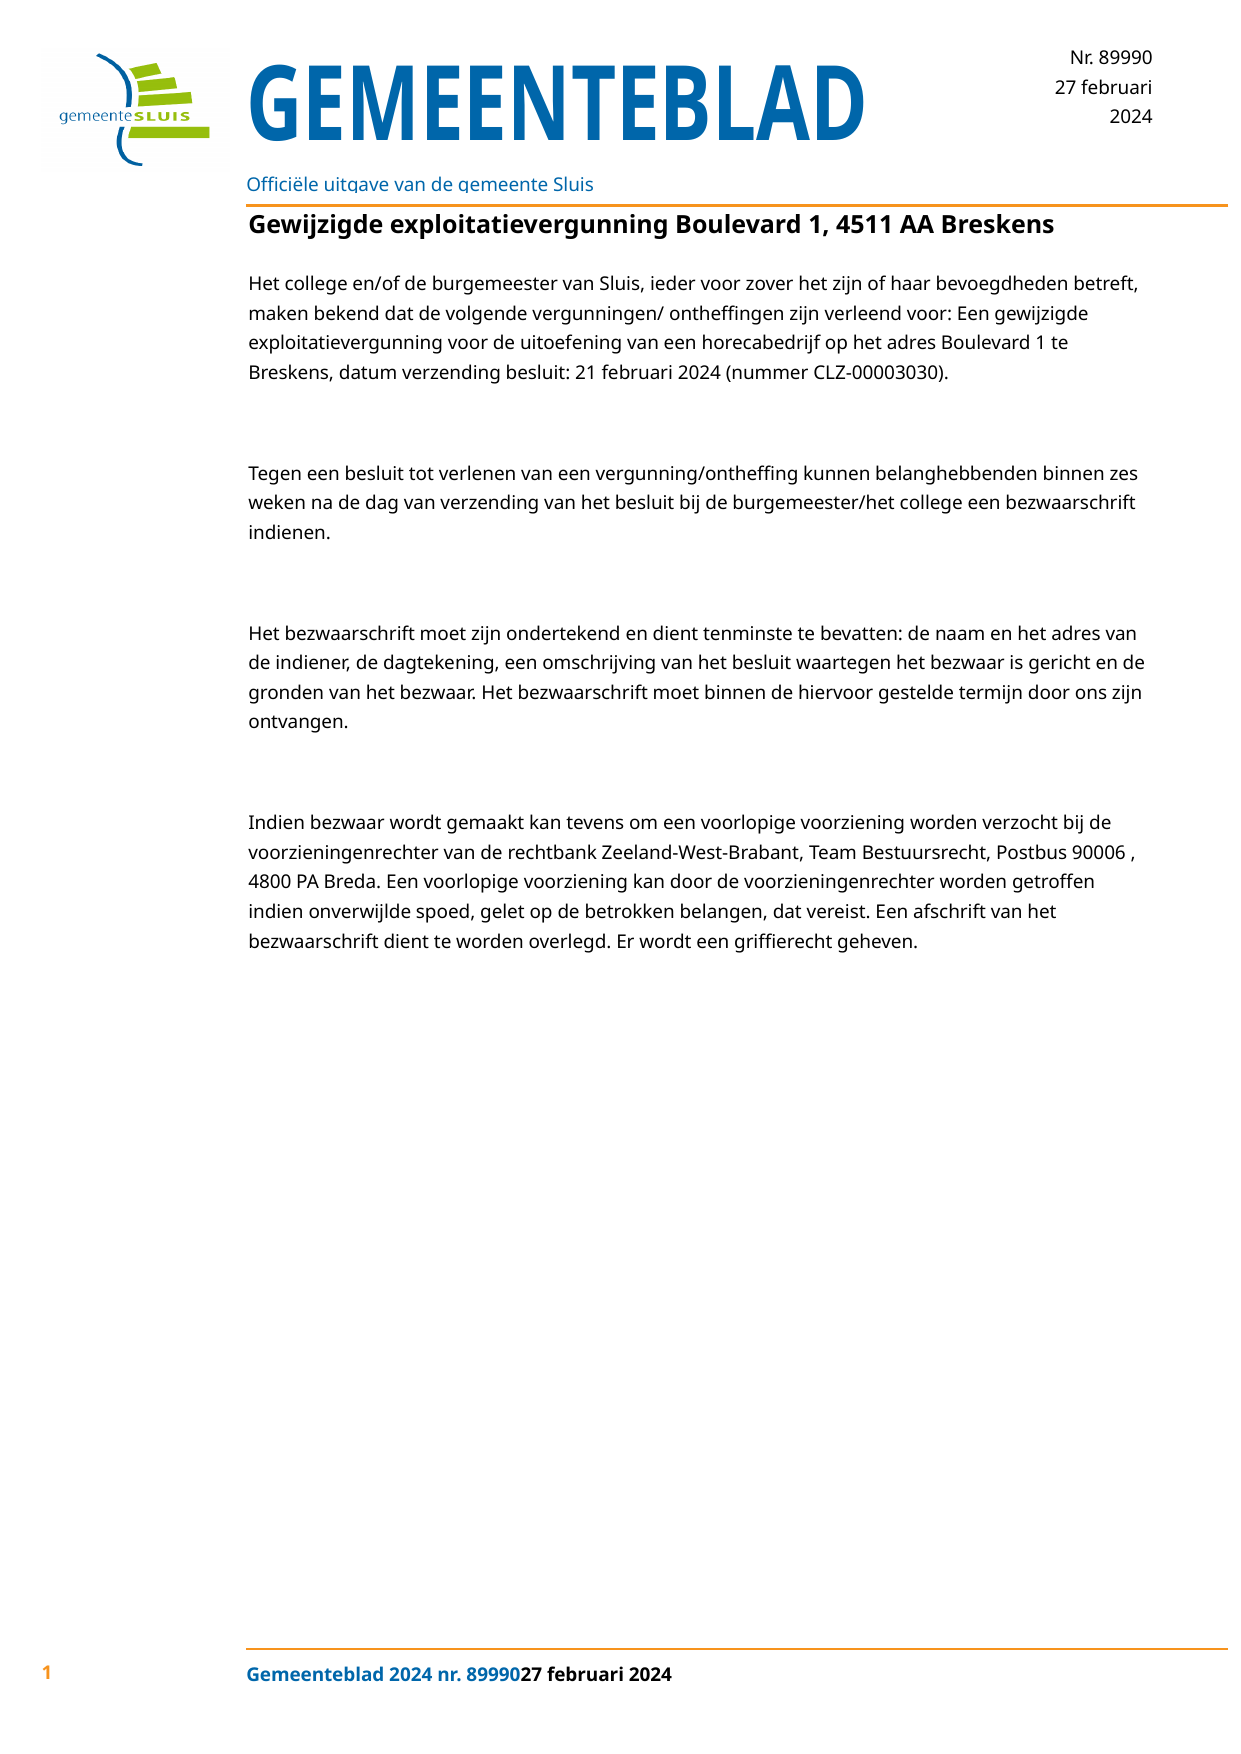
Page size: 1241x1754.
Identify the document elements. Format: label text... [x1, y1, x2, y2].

text Tegen een besluit tot verlenen van een vergunning/ontheffing kunnen belanghebbenden binnen zes weken na de dag van verzending van het besluit bij de burgemeester/het college een bezwaarschrift indienen. [248, 460, 1152, 545]
text Gewijzigde exploitatievergunning Boulevard 1, 4511 AA Breskens [248, 207, 1152, 241]
text Het bezwaarschrift moet zijn ondertekend en dient tenminste te bevatten: de naam en het adres van de indiener, de dagtekening, een omschrijving van het besluit waartegen het bezwaar is gericht en de gronden van het bezwaar. Het bezwaarschrift moet binnen de hiervoor gestelde termijn door ons zijn ontvangen. [248, 620, 1152, 734]
picture [41, 47, 231, 172]
text Het college en/of de burgemeester van Sluis, ieder voor zover het zijn of haar bevoegdheden betreft, maken bekend dat de volgende vergunningen/ ontheffingen zijn verleend voor: Een gewijzigde exploitatievergunning voor de uitoefening van een horecabedrijf op het adres Boulevard 1 te Breskens, datum verzending besluit: 21 februari 2024 (nummer CLZ-00003030). [248, 270, 1152, 385]
text Indien bezwaar wordt gemaakt kan tevens om een voorlopige voorziening worden verzocht bij de voorzieningenrechter van de rechtbank Zeeland-West-Brabant, Team Bestuursrecht, Postbus 90006 , 4800 PA Breda. Een voorlopige voorziening kan door de voorzieningenrechter worden getroffen indien onverwijlde spoed, gelet op de betrokken belangen, dat vereist. Een afschrift van het bezwaarschrift dient te worden overlegd. Er wordt een griffierecht geheven. [248, 809, 1152, 953]
